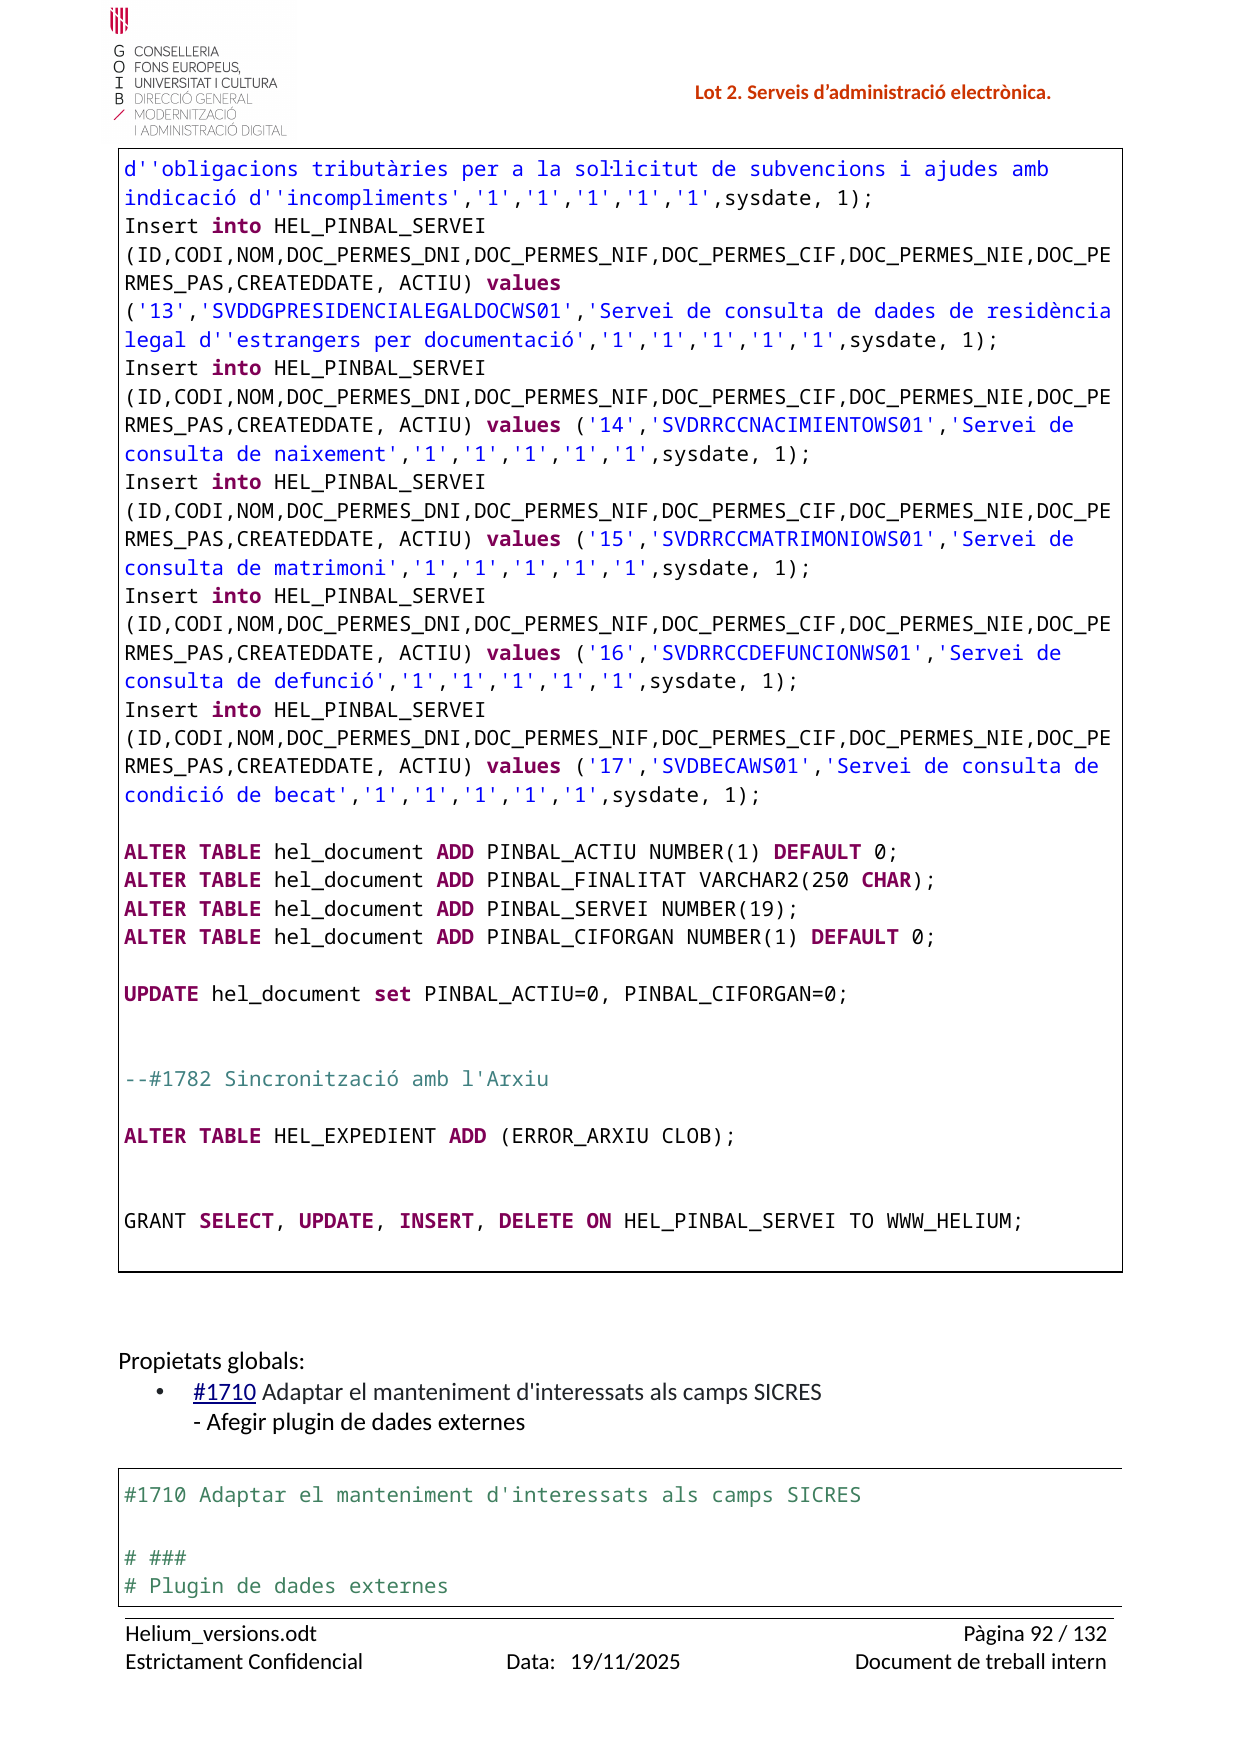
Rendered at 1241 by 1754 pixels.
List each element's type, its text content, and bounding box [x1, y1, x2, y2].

list #1710 Adaptar el manteniment d'interessats als camps SICRES [156, 1376, 1122, 1406]
text Propietats globals: [118, 1345, 1122, 1376]
list - Afegir plugin de dades externes [156, 1406, 1122, 1437]
picture [100, 0, 297, 144]
table_header #1710 Adaptar el manteniment d'interessats als camps SICRES # ### # Plugin de dades externes [119, 1469, 1122, 1606]
table_header d''obligacions tributàries per a la sol·licitut de subvencions i ajudes amb indicació d''incompliments','1','1','1','1','1',sysdate, 1); Insert into HEL_PINBAL_SERVEI (ID,CODI,NOM,DOC_PERMES_DNI,DOC_PERMES_NIF,DOC_PERMES_CIF,DOC_PERMES_NIE,DOC_PERMES_PAS,CREATEDDATE, ACTIU) values ('13','SVDDGPRESIDENCIALEGALDOCWS01','Servei de consulta de dades de residència legal d''estrangers per documentació','1','1','1','1','1',sysdate, 1); Insert into HEL_PINBAL_SERVEI (ID,CODI,NOM,DOC_PERMES_DNI,DOC_PERMES_NIF,DOC_PERMES_CIF,DOC_PERMES_NIE,DOC_PERMES_PAS,CREATEDDATE, ACTIU) values ('14','SVDRRCCNACIMIENTOWS01','Servei de consulta de naixement','1','1','1','1','1',sysdate, 1); Insert into HEL_PINBAL_SERVEI (ID,CODI,NOM,DOC_PERMES_DNI,DOC_PERMES_NIF,DOC_PERMES_CIF,DOC_PERMES_NIE,DOC_PERMES_PAS,CREATEDDATE, ACTIU) values ('15','SVDRRCCMATRIMONIOWS01','Servei de consulta de matrimoni','1','1','1','1','1',sysdate, 1); Insert into HEL_PINBAL_SERVEI (ID,CODI,NOM,DOC_PERMES_DNI,DOC_PERMES_NIF,DOC_PERMES_CIF,DOC_PERMES_NIE,DOC_PERMES_PAS,CREATEDDATE, ACTIU) values ('16','SVDRRCCDEFUNCIONWS01','Servei de consulta de defunció','1','1','1','1','1',sysdate, 1); Insert into HEL_PINBAL_SERVEI (ID,CODI,NOM,DOC_PERMES_DNI,DOC_PERMES_NIF,DOC_PERMES_CIF,DOC_PERMES_NIE,DOC_PERMES_PAS,CREATEDDATE, ACTIU) values ('17','SVDBECAWS01','Servei de consulta de condició de becat','1','1','1','1','1',sysdate, 1); ALTER TABLE hel_document ADD PINBAL_ACTIU NUMBER(1) DEFAULT 0; ALTER TABLE hel_document ADD PINBAL_FINALITAT VARCHAR2(250 CHAR); ALTER TABLE hel_document ADD PINBAL_SERVEI NUMBER(19); ALTER TABLE hel_document ADD PINBAL_CIFORGAN NUMBER(1) DEFAULT 0; UPDATE hel_document set PINBAL_ACTIU=0, PINBAL_CIFORGAN=0; --#1782 Sincronització amb l'Arxiu ALTER TABLE HEL_EXPEDIENT ADD (ERROR_ARXIU CLOB); GRANT SELECT, UPDATE, INSERT, DELETE ON HEL_PINBAL_SERVEI TO WWW_HELIUM; [119, 149, 1122, 1271]
